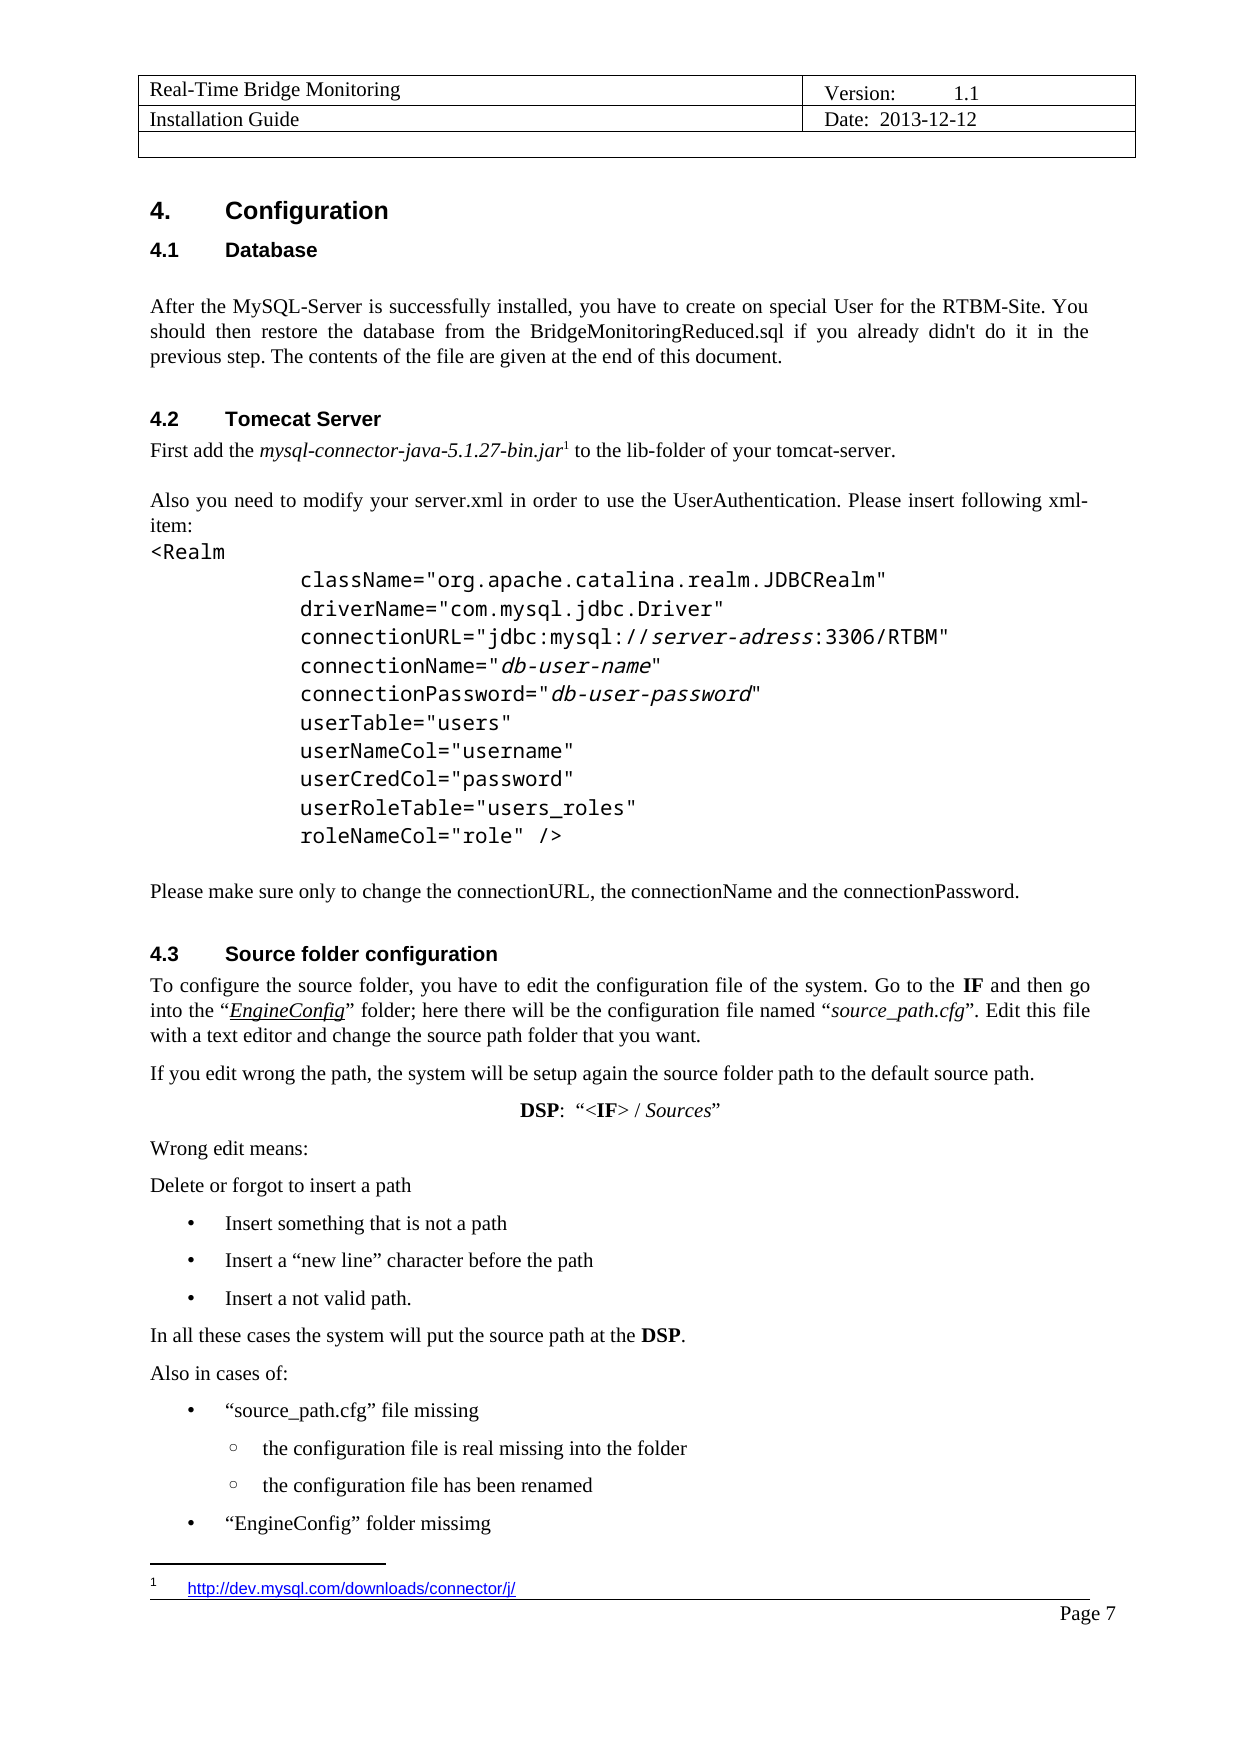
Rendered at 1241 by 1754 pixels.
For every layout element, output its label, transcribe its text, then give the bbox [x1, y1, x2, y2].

subtitle Configuration [150, 196, 1090, 224]
text connectionURL="jdbc:mysql://server-adress:3306/RTBM" [150, 622, 1090, 651]
text userRoleTable="users_roles" [150, 793, 1090, 821]
text In all these cases the system will put the source path at the DSP. [150, 1322, 1090, 1347]
text First add the mysql-connector-java-5.1.27-bin.jar to the lib-folder of your tomcat-server. [150, 437, 1090, 462]
list Insert a not valid path. [187, 1284, 1090, 1309]
text roleNameCol="role" /> [150, 821, 1090, 850]
text userNameCol="username" [150, 736, 1090, 764]
text userTable="users" [150, 708, 1090, 736]
list the configuration file has been renamed [225, 1472, 1090, 1497]
subtitle Tomecat Server [150, 406, 1090, 431]
text To configure the source folder, you have to edit the configuration file of the system. Go to the IF and then go into the “EngineConfig” folder; here there will be the configuration file named “source_path.cfg”. Edit this file with a text editor and change the source path folder that you want. [150, 972, 1090, 1047]
list “source_path.cfg” file missing [187, 1397, 1090, 1422]
text After the MySQL-Server is successfully installed, you have to create on special User for the RTBM-Site. You should then restore the database from the BridgeMonitoringReduced.sql if you already didn't do it in the previous step. The contents of the file are given at the end of this document. [150, 293, 1090, 368]
text If you edit wrong the path, the system will be setup again the source folder path to the default source path. [150, 1059, 1090, 1084]
text Wrong edit means: [150, 1134, 1090, 1159]
list “EngineConfig” folder missimg [187, 1509, 1090, 1534]
list Insert something that is not a path [187, 1209, 1090, 1234]
subtitle Database [150, 237, 1090, 262]
text <Realm [150, 537, 1090, 566]
text Also you need to modify your server.xml in order to use the UserAuthentication. Please insert following xml-item: [150, 487, 1090, 537]
subtitle Source folder configuration [150, 941, 1090, 966]
list Insert a “new line” character before the path [187, 1247, 1090, 1272]
list the configuration file is real missing into the folder [225, 1434, 1090, 1459]
text connectionName="db-user-name" [150, 651, 1090, 679]
list Delete or forgot to insert a path [150, 1172, 1090, 1197]
text connectionPassword="db-user-password" [150, 679, 1090, 708]
text DSP: “<IF> / Sources” [150, 1097, 1090, 1122]
text className="org.apache.catalina.realm.JDBCRealm" [150, 566, 1090, 594]
text driverName="com.mysql.jdbc.Driver" [150, 594, 1090, 622]
text Please make sure only to change the connectionURL, the connectionName and the connectionPassword. [150, 878, 1090, 903]
text http://dev.mysql.com/downloads/connector/j/ [150, 1574, 1090, 1599]
text userCredCol="password" [150, 764, 1090, 793]
text Also in cases of: [150, 1359, 1090, 1384]
